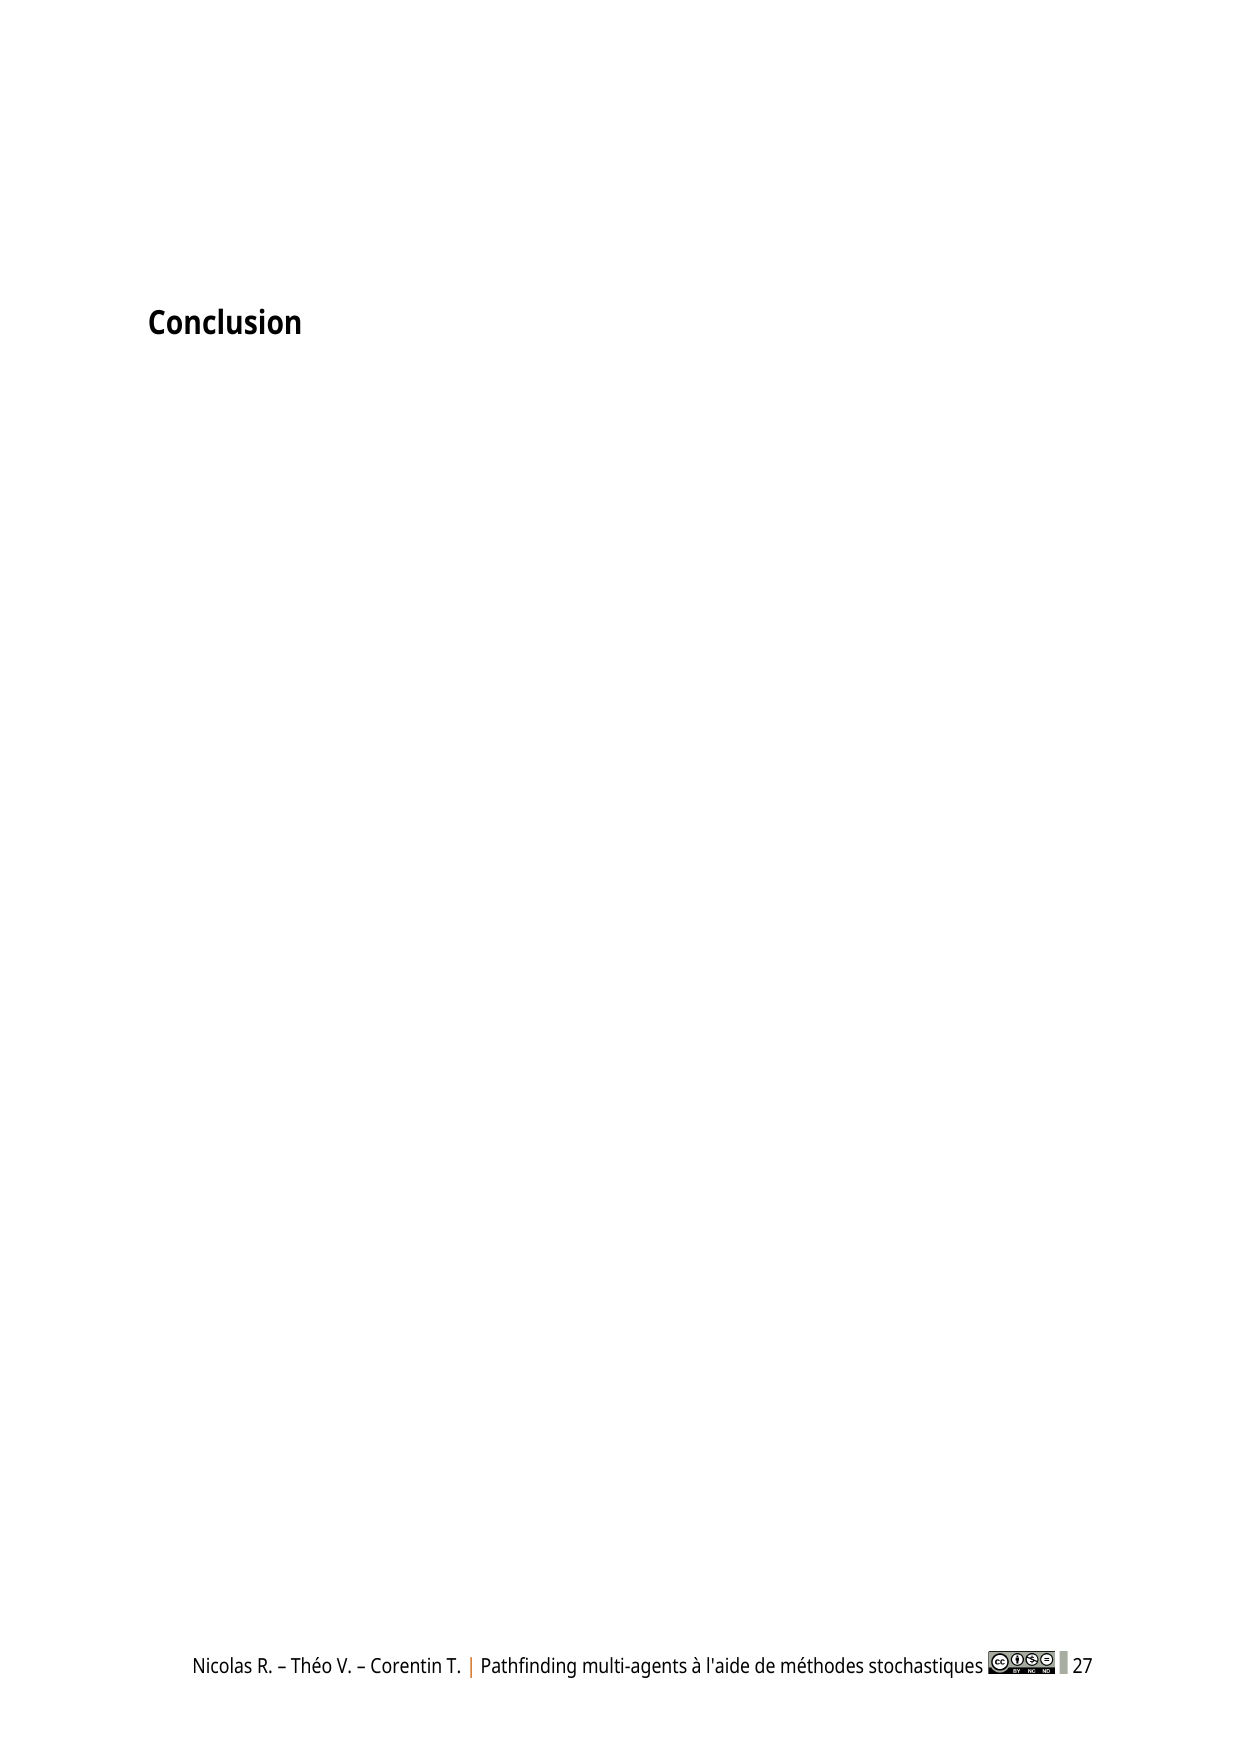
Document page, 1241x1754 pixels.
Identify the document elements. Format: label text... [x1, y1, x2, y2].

subtitle Conclusion [148, 299, 1092, 344]
picture [1059, 1651, 1068, 1674]
picture [988, 1651, 1055, 1674]
